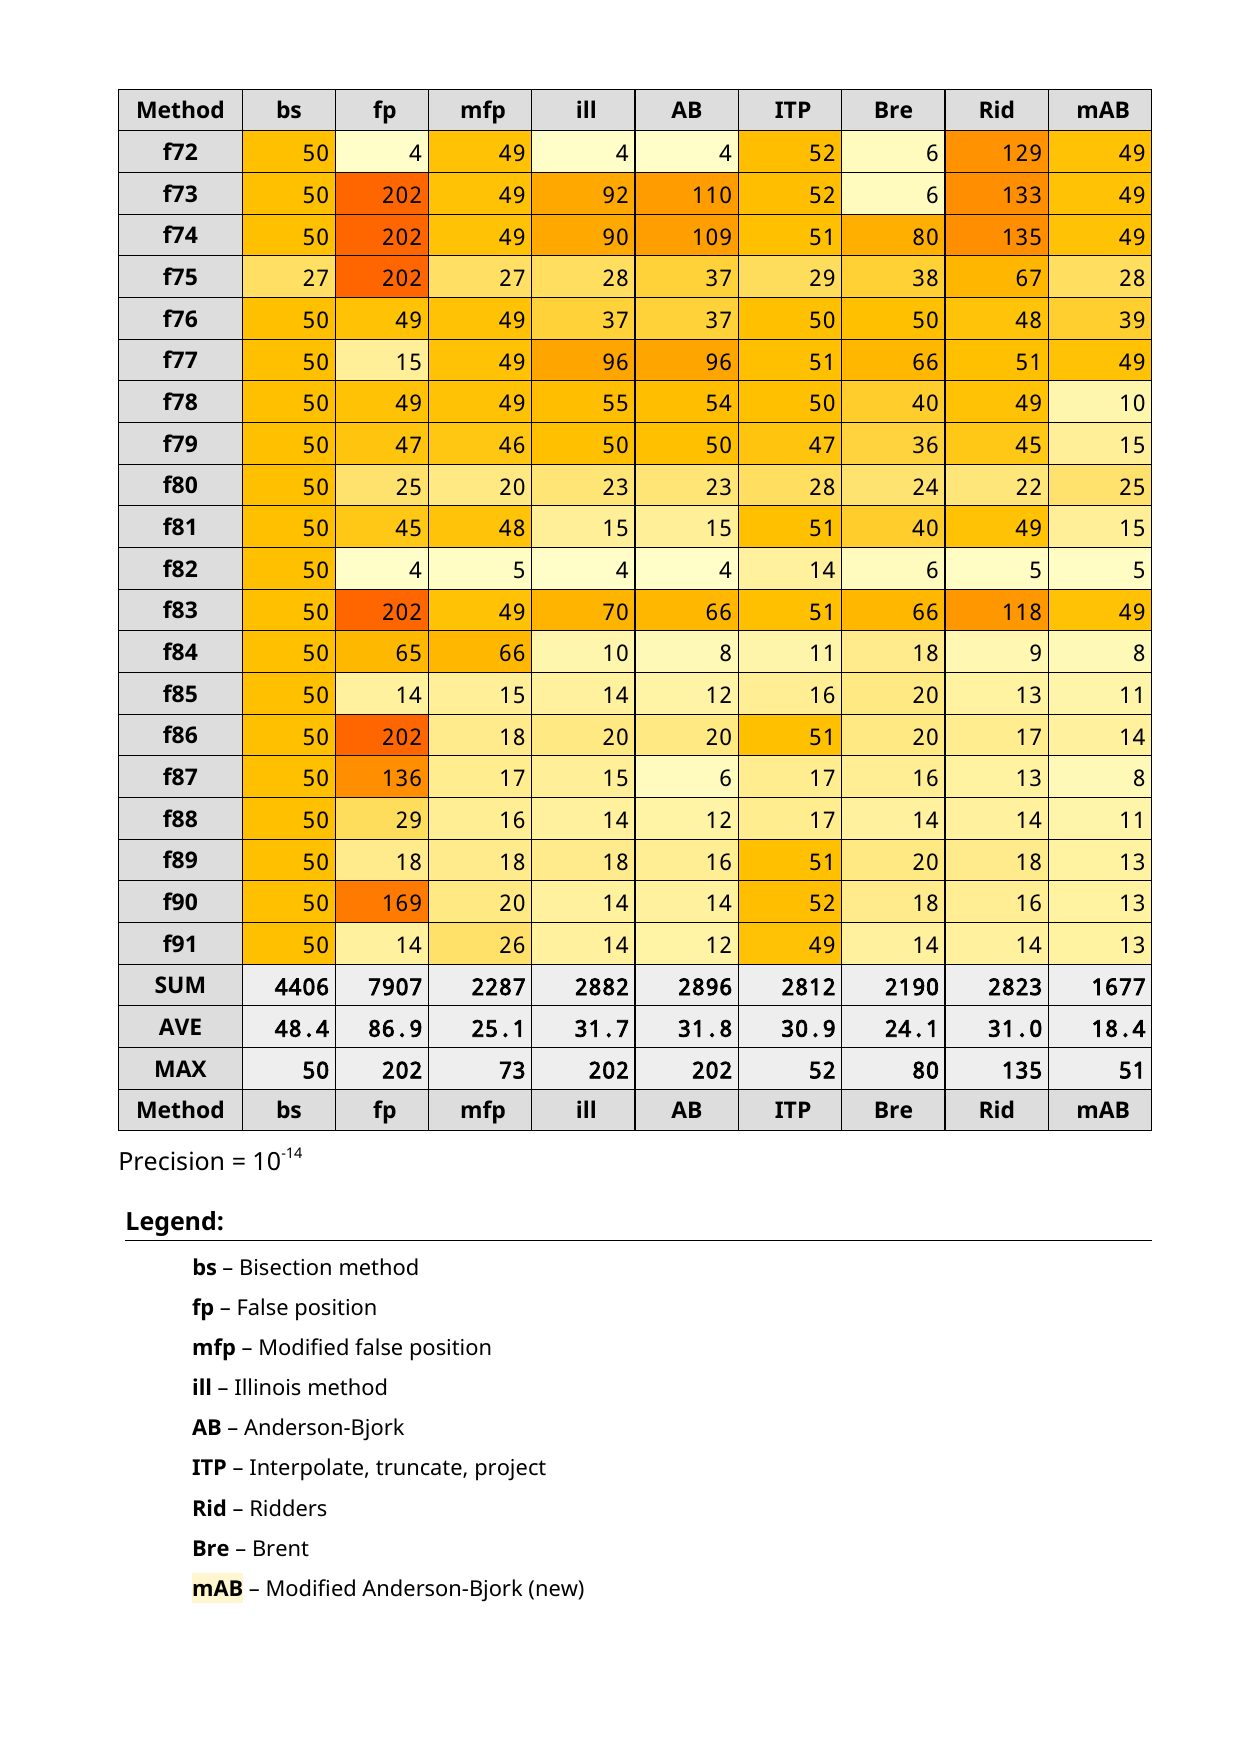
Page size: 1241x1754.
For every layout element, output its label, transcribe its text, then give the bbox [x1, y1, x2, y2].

table_cell 25 [336, 465, 428, 505]
table_cell 1677 [1049, 965, 1151, 1005]
table_cell 47 [739, 423, 841, 464]
table_cell 27 [429, 256, 531, 297]
table_cell 31.8 [636, 1006, 738, 1047]
table_cell 49 [946, 506, 1048, 547]
table_header Rid [946, 90, 1048, 130]
table_cell AVE [119, 1006, 242, 1047]
table_cell 118 [946, 590, 1048, 630]
table_cell 2190 [842, 965, 944, 1005]
table_cell 16 [946, 881, 1048, 922]
text Rid – Ridders [192, 1493, 1152, 1522]
table_cell 48.4 [243, 1006, 335, 1047]
table_cell f75 [119, 256, 242, 297]
table_cell 4 [336, 548, 428, 589]
table_cell ITP [739, 1090, 841, 1130]
table_cell 13 [1049, 840, 1151, 880]
table_cell 16 [842, 756, 944, 797]
table_cell 18 [429, 840, 531, 880]
table_cell 50 [243, 548, 335, 589]
table_cell 5 [1049, 548, 1151, 589]
table_cell 49 [429, 215, 531, 255]
table_cell 18 [842, 631, 944, 672]
table_header ITP [739, 90, 841, 130]
table_cell 49 [336, 381, 428, 422]
table_cell 92 [532, 173, 634, 214]
table_cell 48 [946, 298, 1048, 339]
table_cell 5 [429, 548, 531, 589]
table_cell f86 [119, 715, 242, 755]
table_cell 18 [842, 881, 944, 922]
table_cell 48 [429, 506, 531, 547]
table_cell 17 [739, 756, 841, 797]
table_cell 4 [336, 131, 428, 172]
table_cell 49 [946, 381, 1048, 422]
table_cell 49 [1049, 131, 1151, 172]
table_cell 14 [532, 798, 634, 839]
table_cell f73 [119, 173, 242, 214]
table_cell Bre [842, 1090, 944, 1130]
table_cell 6 [636, 756, 738, 797]
table_header AB [636, 90, 738, 130]
text AB – Anderson-Bjork [192, 1412, 1152, 1442]
table_cell 51 [739, 590, 841, 630]
table_cell 46 [429, 423, 531, 464]
table_cell 25.1 [429, 1006, 531, 1047]
table_cell Method [119, 1090, 242, 1130]
table_cell 37 [532, 298, 634, 339]
table_cell 50 [636, 423, 738, 464]
table_cell 8 [1049, 631, 1151, 672]
table_cell 12 [636, 923, 738, 964]
table_cell 39 [1049, 298, 1151, 339]
table_header bs [243, 90, 335, 130]
table_cell 49 [429, 131, 531, 172]
table_cell 28 [1049, 256, 1151, 297]
table_cell 13 [1049, 881, 1151, 922]
table_cell 26 [429, 923, 531, 964]
table_cell 67 [946, 256, 1048, 297]
table_cell 40 [842, 506, 944, 547]
table_cell mfp [429, 1090, 531, 1130]
table_cell 4 [532, 548, 634, 589]
table_cell 4406 [243, 965, 335, 1005]
table_cell f87 [119, 756, 242, 797]
table_cell 50 [243, 298, 335, 339]
table_cell 4 [636, 548, 738, 589]
table_cell 86.9 [336, 1006, 428, 1047]
table_cell 51 [1049, 1048, 1151, 1089]
table_cell 15 [1049, 506, 1151, 547]
table_cell 14 [1049, 715, 1151, 755]
table_cell 15 [532, 506, 634, 547]
table_cell f85 [119, 673, 242, 714]
table_cell 18 [946, 840, 1048, 880]
table_cell 66 [842, 340, 944, 380]
table_cell 70 [532, 590, 634, 630]
table_cell 50 [243, 173, 335, 214]
table_cell mAB [1049, 1090, 1151, 1130]
table_cell 49 [429, 340, 531, 380]
table_cell 8 [1049, 756, 1151, 797]
table_cell 202 [336, 173, 428, 214]
table_cell 50 [243, 215, 335, 255]
table_cell 16 [739, 673, 841, 714]
table_cell 110 [636, 173, 738, 214]
table_cell 49 [1049, 340, 1151, 380]
table_cell 4 [532, 131, 634, 172]
table_cell 36 [842, 423, 944, 464]
table_header Method [119, 90, 242, 130]
table_cell 20 [636, 715, 738, 755]
table_cell 49 [1049, 590, 1151, 630]
table_cell 80 [842, 215, 944, 255]
table_cell 13 [946, 756, 1048, 797]
table_cell bs [243, 1090, 335, 1130]
table_cell 23 [532, 465, 634, 505]
table_cell 7907 [336, 965, 428, 1005]
table_cell 49 [1049, 173, 1151, 214]
table_cell 14 [946, 923, 1048, 964]
table_cell 22 [946, 465, 1048, 505]
table_cell f83 [119, 590, 242, 630]
table_cell 2882 [532, 965, 634, 1005]
table_cell 96 [532, 340, 634, 380]
table_cell 25 [1049, 465, 1151, 505]
table_cell f84 [119, 631, 242, 672]
table_cell 50 [532, 423, 634, 464]
table_cell 11 [739, 631, 841, 672]
table_cell 50 [243, 1048, 335, 1089]
table_cell 52 [739, 173, 841, 214]
table_cell f74 [119, 215, 242, 255]
table_cell 50 [842, 298, 944, 339]
text Brе – Brent [192, 1533, 1152, 1563]
table_cell 51 [739, 840, 841, 880]
table_cell 4 [636, 131, 738, 172]
table_cell 109 [636, 215, 738, 255]
table_cell 16 [429, 798, 531, 839]
text ITP – Interpolate, truncate, project [192, 1452, 1152, 1482]
table_cell 17 [946, 715, 1048, 755]
table_cell 50 [243, 590, 335, 630]
table_cell 51 [946, 340, 1048, 380]
table_cell 49 [429, 381, 531, 422]
table_cell 15 [532, 756, 634, 797]
table_cell 51 [739, 340, 841, 380]
table_cell 16 [636, 840, 738, 880]
table_cell 15 [336, 340, 428, 380]
table_cell 30.9 [739, 1006, 841, 1047]
table_cell 15 [636, 506, 738, 547]
text mfp – Modified false position [192, 1332, 1152, 1362]
table_cell 10 [1049, 381, 1151, 422]
table_header Bre [842, 90, 944, 130]
table_cell 45 [336, 506, 428, 547]
table_cell 5 [946, 548, 1048, 589]
table_cell 133 [946, 173, 1048, 214]
table_cell 9 [946, 631, 1048, 672]
table_cell 12 [636, 673, 738, 714]
table_cell 50 [243, 756, 335, 797]
table_cell Rid [946, 1090, 1048, 1130]
table_cell 50 [243, 465, 335, 505]
table_cell 2287 [429, 965, 531, 1005]
table_cell f78 [119, 381, 242, 422]
table_header ill [532, 90, 634, 130]
table_cell 50 [243, 131, 335, 172]
table_cell 50 [243, 340, 335, 380]
table_cell 50 [243, 715, 335, 755]
table_cell 20 [429, 881, 531, 922]
table_cell 24 [842, 465, 944, 505]
table_cell f79 [119, 423, 242, 464]
table_cell 50 [243, 881, 335, 922]
table_cell 11 [1049, 673, 1151, 714]
table_cell 14 [336, 673, 428, 714]
table_cell 55 [532, 381, 634, 422]
table_cell fp [336, 1090, 428, 1130]
table_cell 27 [243, 256, 335, 297]
table_cell 14 [532, 923, 634, 964]
table_cell 96 [636, 340, 738, 380]
table_cell 50 [243, 381, 335, 422]
table_cell 80 [842, 1048, 944, 1089]
table_cell f77 [119, 340, 242, 380]
table_cell 20 [842, 673, 944, 714]
table_cell f89 [119, 840, 242, 880]
table_cell 2812 [739, 965, 841, 1005]
table_cell 202 [336, 215, 428, 255]
table_cell 50 [243, 798, 335, 839]
table_cell 14 [532, 881, 634, 922]
table_cell 50 [243, 506, 335, 547]
table_cell 66 [429, 631, 531, 672]
table_cell 15 [429, 673, 531, 714]
table_header mAB [1049, 90, 1151, 130]
table_cell ill [532, 1090, 634, 1130]
table_cell 14 [636, 881, 738, 922]
table_cell 12 [636, 798, 738, 839]
table_cell 49 [1049, 215, 1151, 255]
table_cell 24.1 [842, 1006, 944, 1047]
table_cell 10 [532, 631, 634, 672]
table_cell 135 [946, 1048, 1048, 1089]
text Precision = 10-14 [118, 1143, 1152, 1177]
table_cell 6 [842, 548, 944, 589]
table_cell 49 [429, 590, 531, 630]
table_cell 6 [842, 131, 944, 172]
table_cell 14 [842, 798, 944, 839]
table_cell 37 [636, 298, 738, 339]
table_cell 49 [429, 298, 531, 339]
table_cell 51 [739, 715, 841, 755]
table_cell f80 [119, 465, 242, 505]
table_cell 90 [532, 215, 634, 255]
table_cell f88 [119, 798, 242, 839]
table_cell 47 [336, 423, 428, 464]
table_cell 20 [532, 715, 634, 755]
table_cell 15 [1049, 423, 1151, 464]
table_cell 54 [636, 381, 738, 422]
table_cell 31.0 [946, 1006, 1048, 1047]
table_cell 28 [532, 256, 634, 297]
table_cell 20 [842, 840, 944, 880]
table_cell 202 [336, 256, 428, 297]
table_cell 51 [739, 215, 841, 255]
table_cell 18 [336, 840, 428, 880]
table_cell 136 [336, 756, 428, 797]
table_cell 37 [636, 256, 738, 297]
text bs – Bisection method [192, 1252, 1152, 1282]
table_header mfp [429, 90, 531, 130]
table_cell 202 [532, 1048, 634, 1089]
table_cell 14 [842, 923, 944, 964]
table_cell 13 [946, 673, 1048, 714]
table_cell 40 [842, 381, 944, 422]
table_cell 2823 [946, 965, 1048, 1005]
table_cell SUM [119, 965, 242, 1005]
table_cell 202 [336, 1048, 428, 1089]
table_cell 18 [532, 840, 634, 880]
table_header fp [336, 90, 428, 130]
table_cell 14 [739, 548, 841, 589]
table_cell 6 [842, 173, 944, 214]
table_cell 31.7 [532, 1006, 634, 1047]
table_cell 13 [1049, 923, 1151, 964]
table_cell 50 [243, 840, 335, 880]
table_cell 8 [636, 631, 738, 672]
table_cell f90 [119, 881, 242, 922]
table_cell 52 [739, 881, 841, 922]
table_cell 50 [739, 298, 841, 339]
table_cell f91 [119, 923, 242, 964]
table_cell 52 [739, 131, 841, 172]
table_cell 20 [429, 465, 531, 505]
table_cell 17 [739, 798, 841, 839]
text Legend: [125, 1203, 1152, 1240]
table_cell 50 [243, 673, 335, 714]
table_cell 73 [429, 1048, 531, 1089]
table_cell 2896 [636, 965, 738, 1005]
table_cell 29 [336, 798, 428, 839]
table_cell 66 [636, 590, 738, 630]
table_cell 28 [739, 465, 841, 505]
table_cell 129 [946, 131, 1048, 172]
table_cell 202 [636, 1048, 738, 1089]
table_cell 45 [946, 423, 1048, 464]
table_cell 202 [336, 590, 428, 630]
table_cell 17 [429, 756, 531, 797]
table_cell MAX [119, 1048, 242, 1089]
table_cell 14 [336, 923, 428, 964]
table_cell 52 [739, 1048, 841, 1089]
table_cell 49 [336, 298, 428, 339]
table_cell 11 [1049, 798, 1151, 839]
table_cell 18.4 [1049, 1006, 1151, 1047]
table_cell 23 [636, 465, 738, 505]
table_cell 14 [946, 798, 1048, 839]
table_cell AB [636, 1090, 738, 1130]
table_cell 169 [336, 881, 428, 922]
table_cell 50 [243, 423, 335, 464]
text fp – False position [192, 1292, 1152, 1322]
table_cell 50 [243, 923, 335, 964]
table_cell f76 [119, 298, 242, 339]
table_cell f72 [119, 131, 242, 172]
table_cell f82 [119, 548, 242, 589]
table_cell 29 [739, 256, 841, 297]
table_cell 50 [243, 631, 335, 672]
table_cell 51 [739, 506, 841, 547]
table_cell 18 [429, 715, 531, 755]
table_cell 65 [336, 631, 428, 672]
table_cell 50 [739, 381, 841, 422]
table_cell 49 [739, 923, 841, 964]
table_cell 14 [532, 673, 634, 714]
text mAB – Modified Anderson-Bjork (new) [192, 1573, 1152, 1603]
table_cell 202 [336, 715, 428, 755]
table_cell 66 [842, 590, 944, 630]
table_cell 49 [429, 173, 531, 214]
table_cell 38 [842, 256, 944, 297]
table_cell 20 [842, 715, 944, 755]
text ill – Illinois method [192, 1372, 1152, 1402]
table_cell 135 [946, 215, 1048, 255]
table_cell f81 [119, 506, 242, 547]
